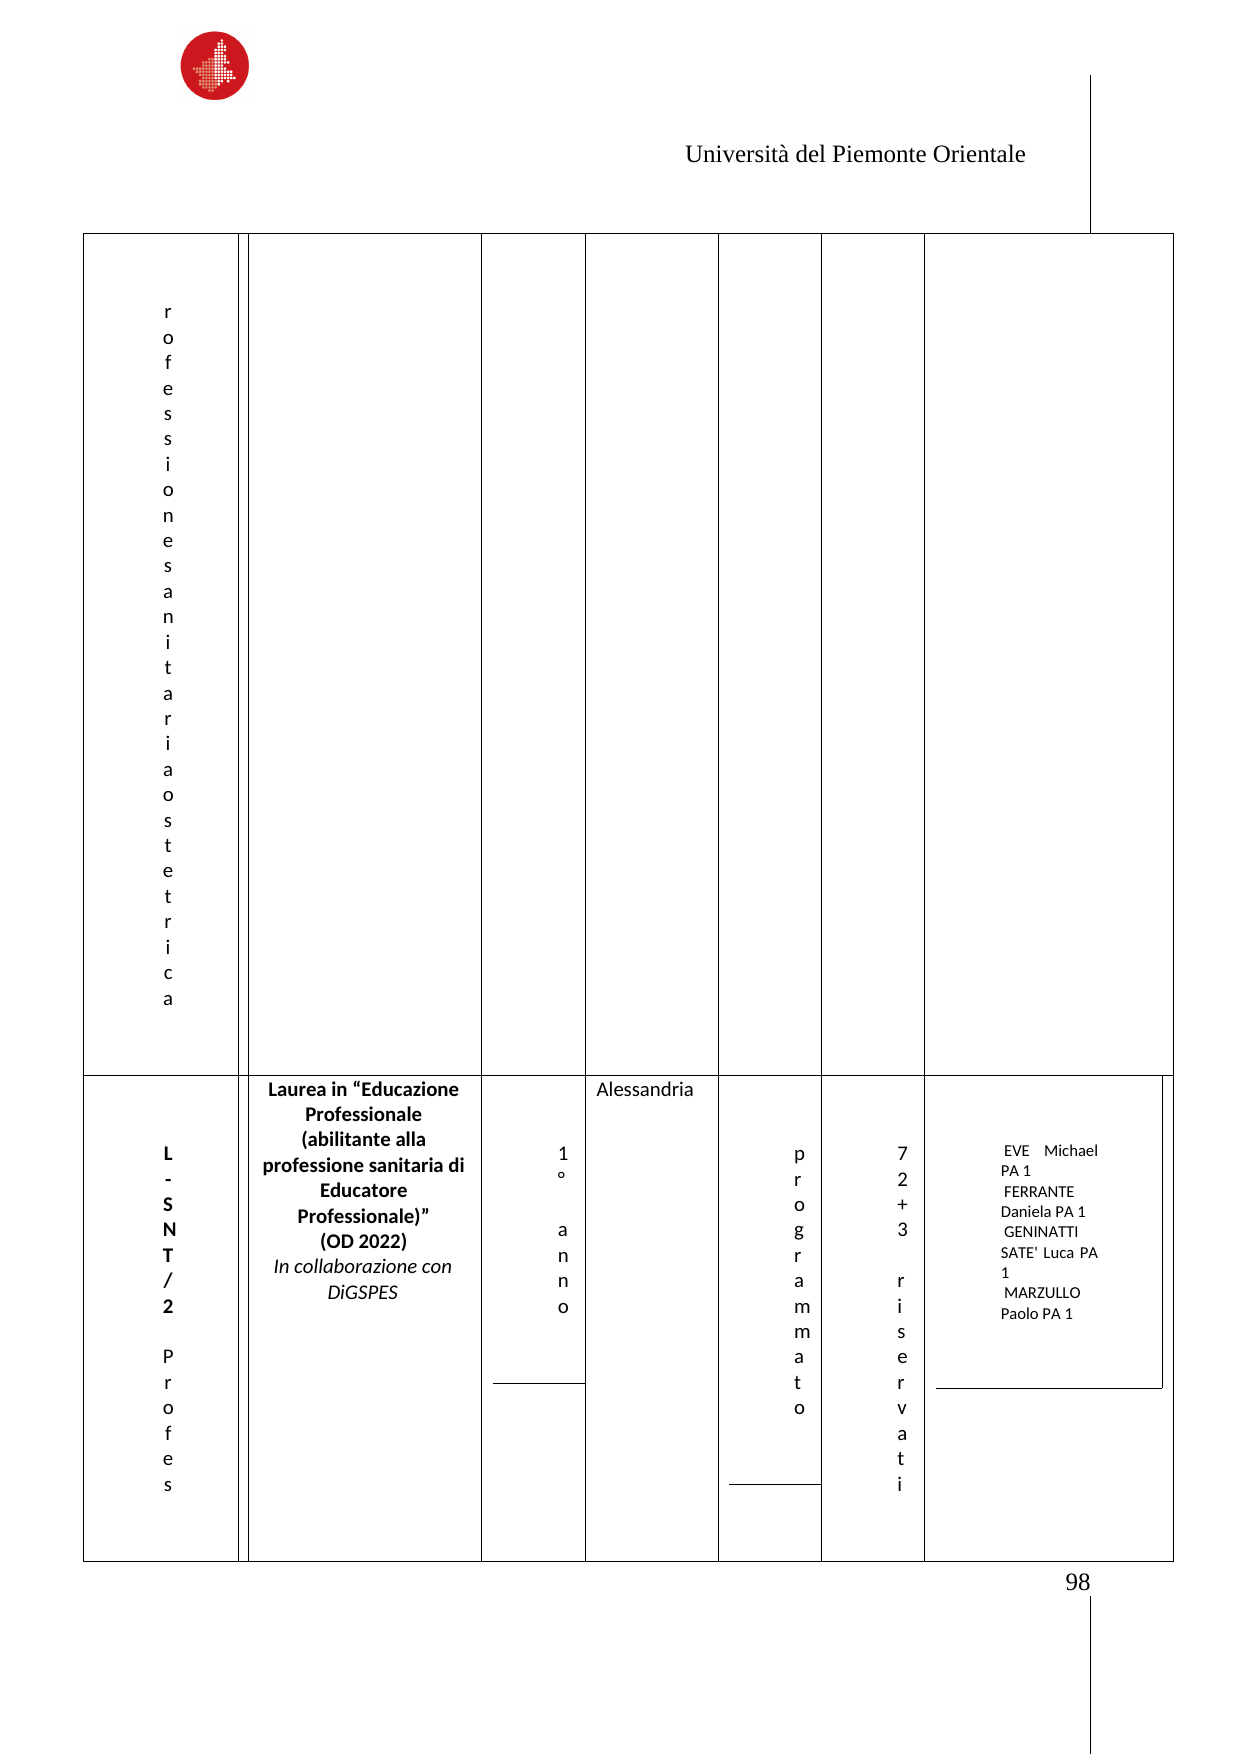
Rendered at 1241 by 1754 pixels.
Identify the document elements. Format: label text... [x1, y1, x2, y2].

table_cell Alessandria [586, 1076, 718, 1561]
table_cell 1° anno [482, 1076, 585, 1561]
table_cell [822, 234, 924, 1075]
table_cell [249, 234, 481, 1075]
table_cell programmato [719, 1076, 821, 1561]
table_cell Laurea in “Educazione Professionale (abilitante alla professione sanitaria di Educatore Professionale)” (OD 2022) In collaborazione con DiGSPES [249, 1076, 481, 1561]
table_cell [482, 234, 585, 1075]
table_cell rofessione sanitaria ostetrica [84, 234, 238, 1075]
table_cell 72+3 riservati [822, 1076, 924, 1561]
table_cell [239, 234, 248, 1075]
table_cell [239, 1076, 248, 1561]
table_cell [586, 234, 718, 1075]
table_cell [925, 234, 1173, 1075]
table_cell L-SNT/2 Profes [84, 1076, 238, 1561]
table_cell EVE Michael PA 1 FERRANTE Daniela PA 1 GENINATTI SATE' Luca PA 1 MARZULLO Paolo PA 1 [925, 1076, 1173, 1561]
table_cell [719, 234, 821, 1075]
